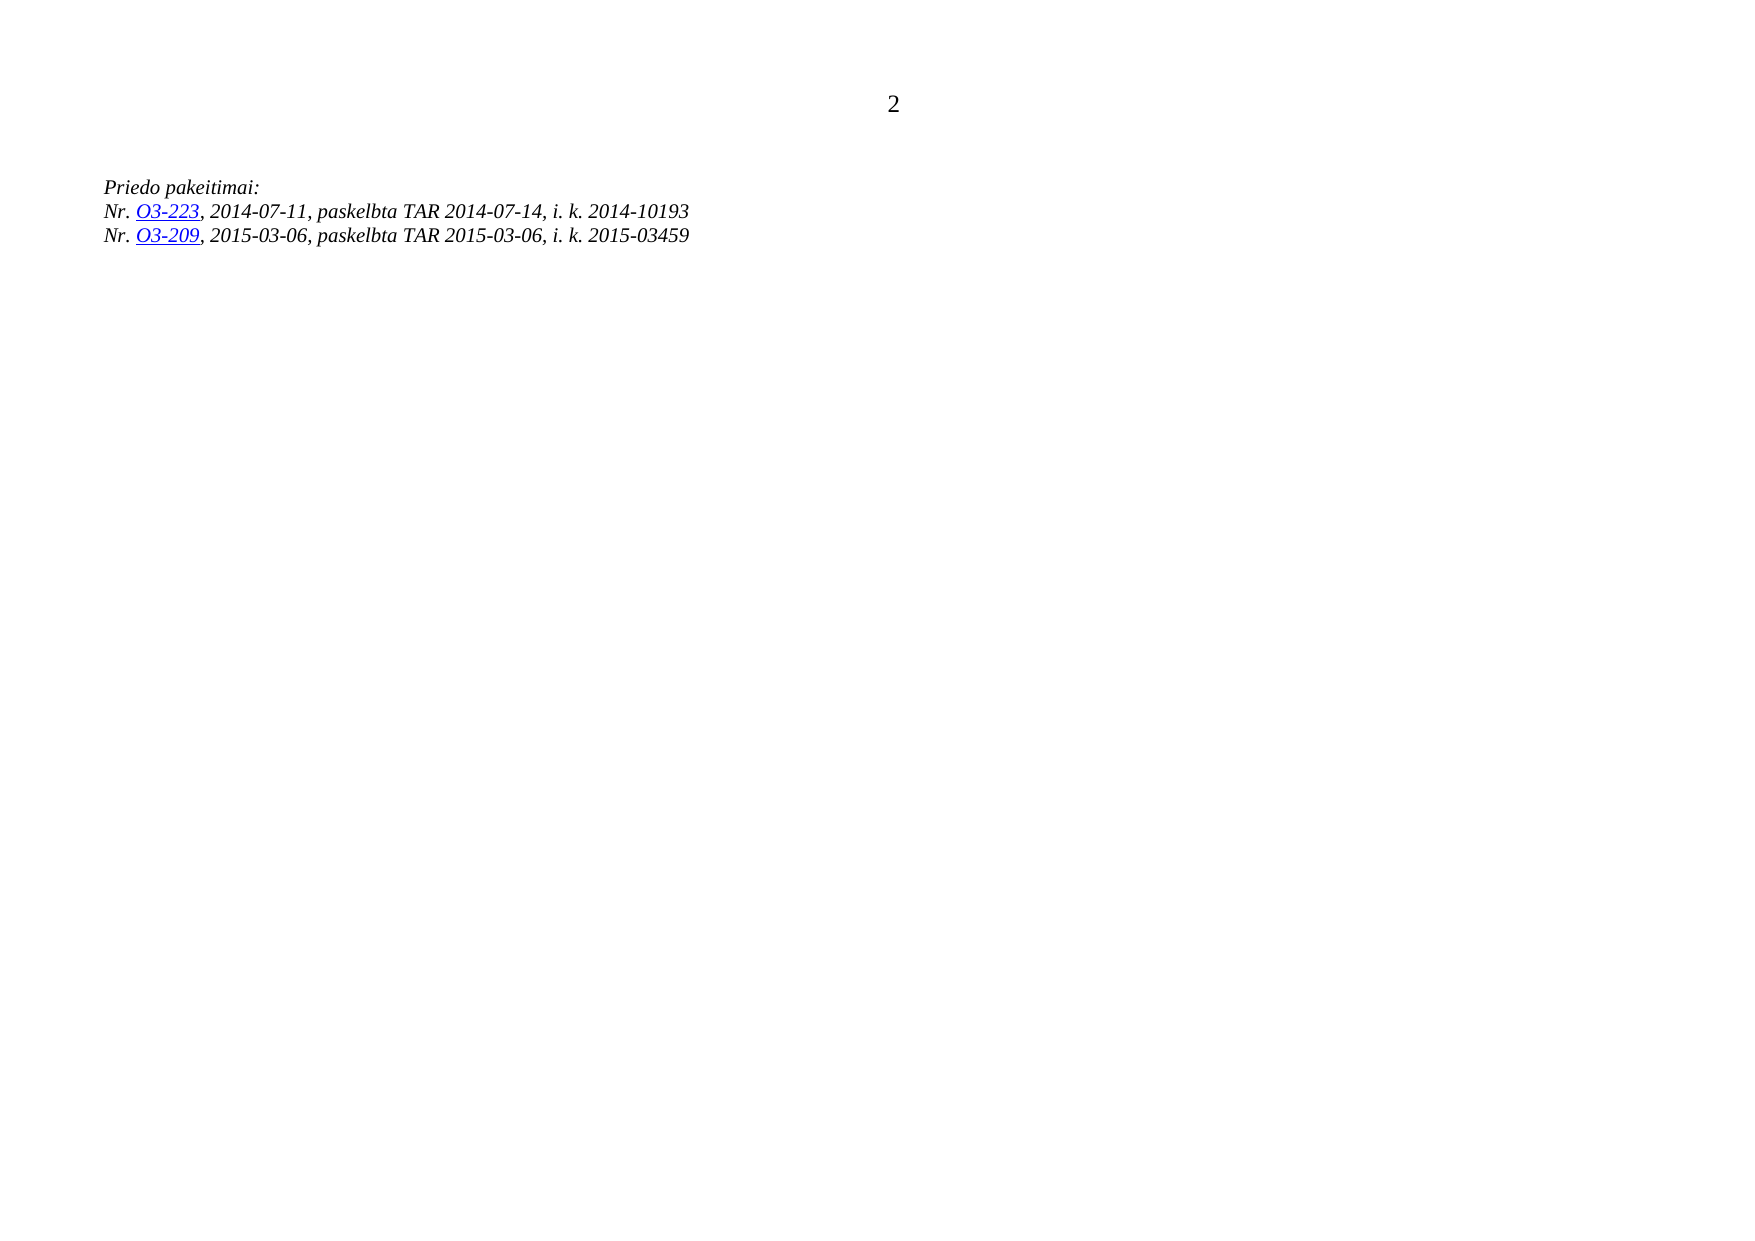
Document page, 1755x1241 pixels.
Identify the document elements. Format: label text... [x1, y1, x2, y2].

text Nr. O3-223, 2014-07-11, paskelbta TAR 2014-07-14, i. k. 2014-10193 [103, 199, 1683, 223]
text Priedo pakeitimai: [103, 175, 1683, 199]
text Nr. O3-209, 2015-03-06, paskelbta TAR 2015-03-06, i. k. 2015-03459 [103, 223, 1683, 247]
